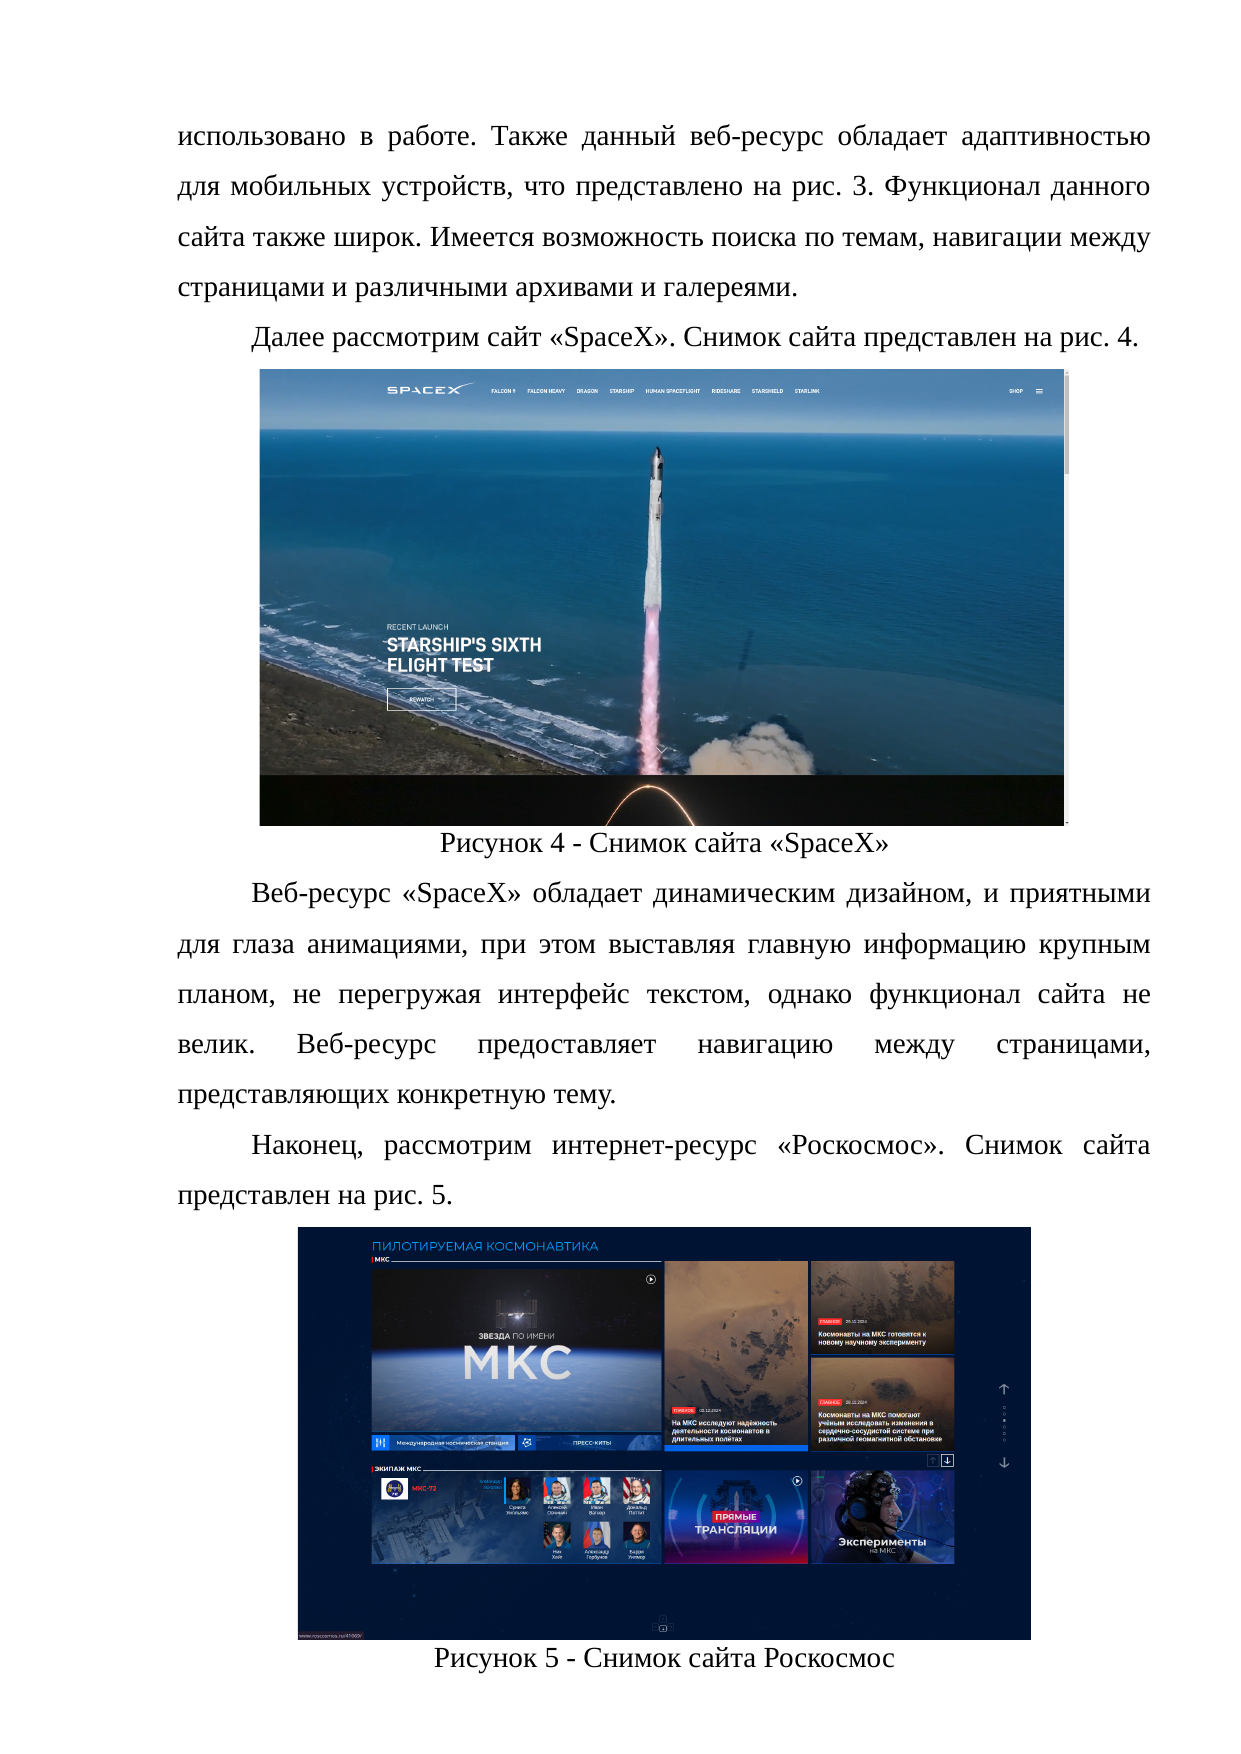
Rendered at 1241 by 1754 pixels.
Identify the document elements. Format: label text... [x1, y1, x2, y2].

text Рисунок 5 - Снимок сайта Роскосмос [298, 1640, 1031, 1673]
picture [259, 369, 1070, 826]
text Рисунок 4 - Снимок сайта «SpaceX» [259, 826, 1069, 859]
text Веб-ресурс «SpaceX» обладает динамическим дизайном, и приятными для глаза анимациями, при этом выставляя главную информацию крупным планом, не перегружая интерфейс текстом, однако функционал сайта не велик. Веб-ресурс предоставляет навигацию между страницами, представляющих конкретную тему. [177, 826, 1152, 1110]
text Наконец, рассмотрим интернет-ресурс «Роскосмос». Снимок сайта представлен на рис. 5. [177, 1127, 1152, 1211]
text Далее рассмотрим сайт «SpaceX». Снимок сайта представлен на рис. 4. [177, 319, 1152, 353]
picture [297, 1227, 1031, 1640]
text использовано в работе. Также данный веб-ресурс обладает адаптивностью для мобильных устройств, что представлено на рис. 3. Функционал данного сайта также широк. Имеется возможность поиска по темам, навигации между страницами и различными архивами и галереями. [177, 118, 1152, 303]
